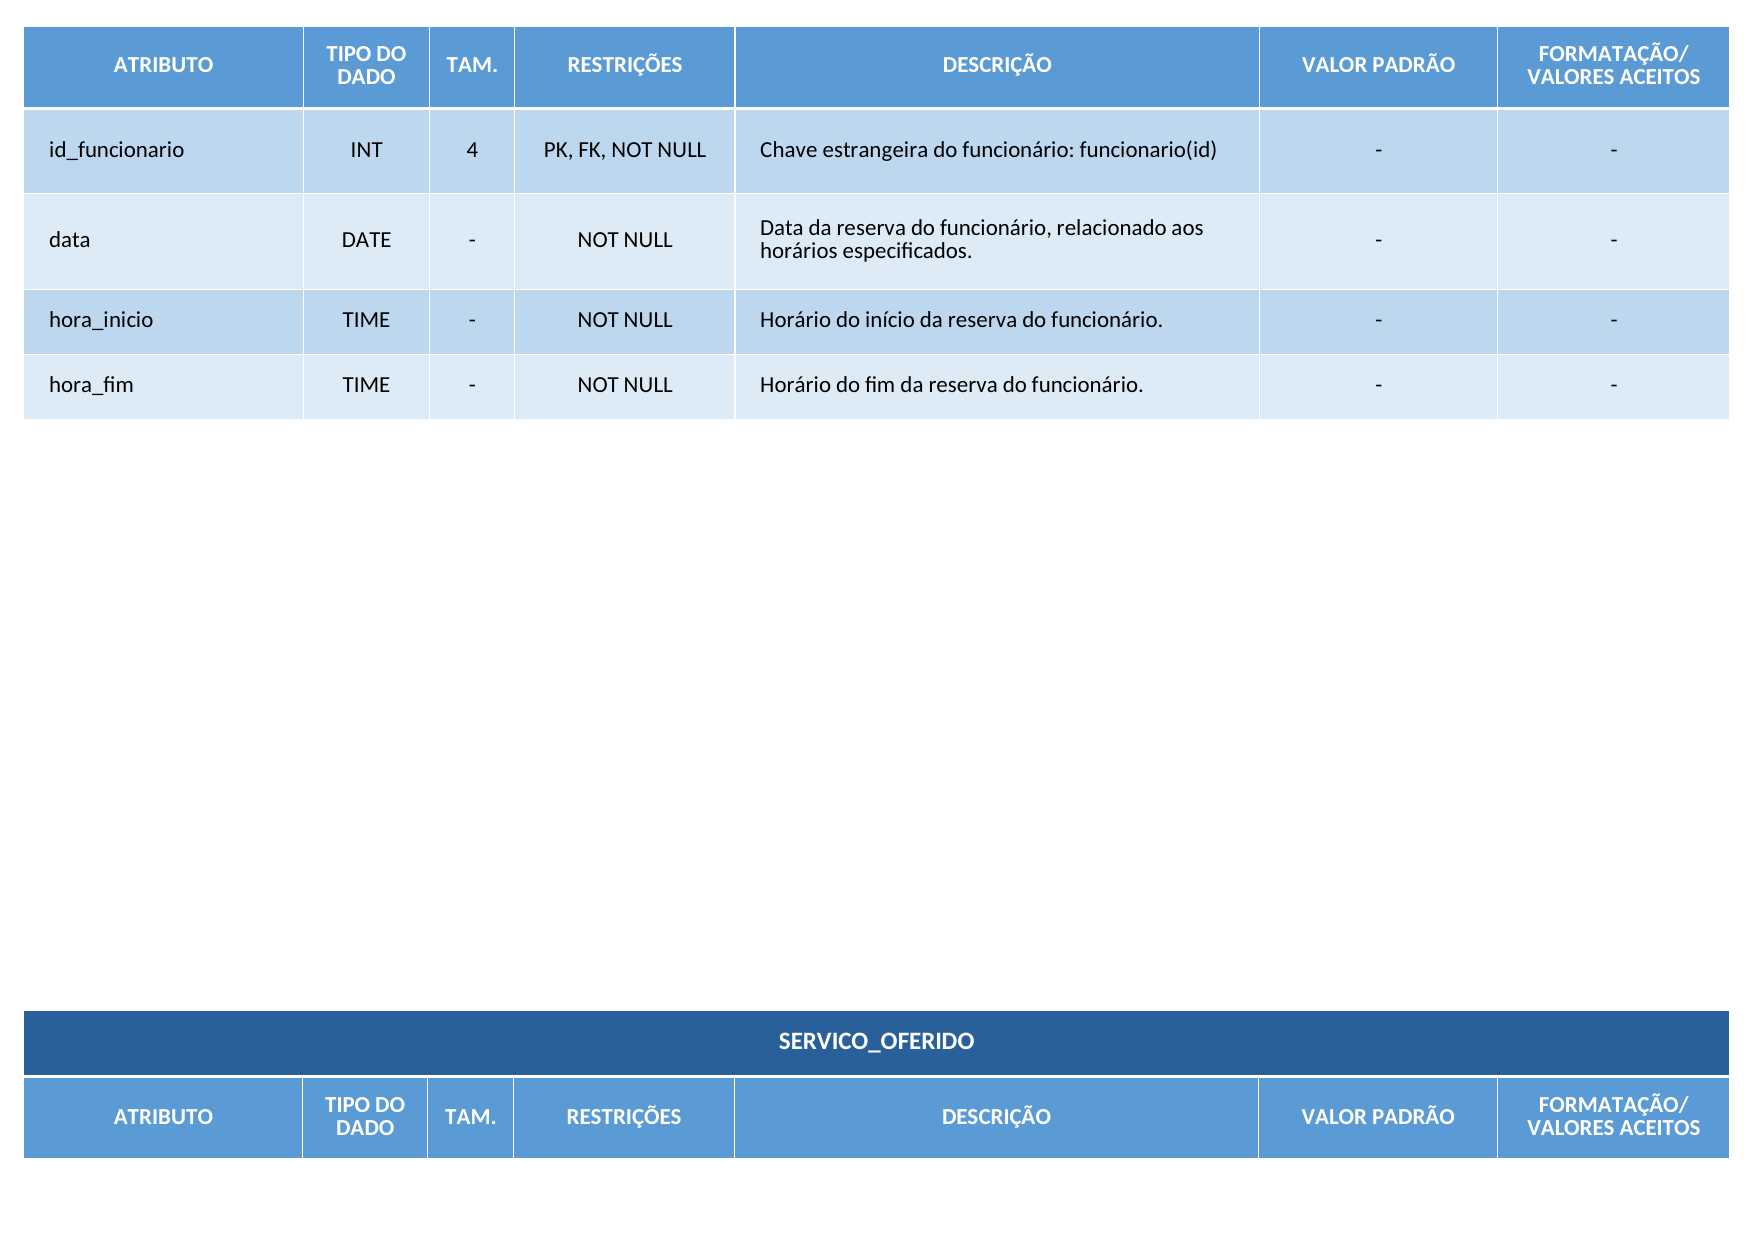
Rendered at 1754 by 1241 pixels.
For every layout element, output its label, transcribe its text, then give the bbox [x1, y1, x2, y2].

table_cell FORMATAÇÃO/VALORES ACEITOS [1498, 27, 1729, 107]
table_cell ATRIBUTO [24, 27, 303, 107]
table_cell TIME [304, 290, 429, 354]
table_cell DATE [304, 194, 429, 289]
table_cell NOT NULL [515, 355, 734, 419]
table_cell TIPO DO DADO [303, 1078, 427, 1158]
table_cell Chave estrangeira do funcionário: funcionario(id) [736, 110, 1259, 193]
table_cell - [1498, 355, 1729, 419]
table_cell - [1260, 194, 1497, 289]
table_cell TIME [304, 355, 429, 419]
table_cell - [430, 355, 514, 419]
table_cell - [1260, 290, 1497, 354]
table_cell hora_inicio [24, 290, 303, 354]
table_cell DESCRIÇÃO [735, 1078, 1258, 1158]
table_cell 4 [430, 110, 514, 193]
table_cell INT [304, 110, 429, 193]
table_cell id_funcionario [24, 110, 303, 193]
table_cell ATRIBUTO [24, 1078, 302, 1158]
table_cell FORMATAÇÃO/VALORES ACEITOS [1498, 1078, 1729, 1158]
table_cell NOT NULL [515, 290, 734, 354]
table_header SERVICO_OFERIDO [24, 1011, 1729, 1075]
table_cell RESTRIÇÕES [514, 1078, 734, 1158]
table_cell NOT NULL [515, 194, 734, 289]
table_cell hora_fim [24, 355, 303, 419]
table_cell Horário do fim da reserva do funcionário. [736, 355, 1259, 419]
table_cell PK, FK, NOT NULL [515, 110, 734, 193]
table_cell RESTRIÇÕES [515, 27, 734, 107]
table_cell - [1260, 110, 1497, 193]
table_cell TAM. [430, 27, 514, 107]
table_cell - [1498, 110, 1729, 193]
table_cell - [430, 290, 514, 354]
table_cell VALOR PADRÃO [1260, 27, 1497, 107]
table_cell - [430, 194, 514, 289]
table_cell Data da reserva do funcionário, relacionado aos horários especificados. [736, 194, 1259, 289]
table_cell TAM. [428, 1078, 513, 1158]
table_cell VALOR PADRÃO [1259, 1078, 1497, 1158]
table_cell TIPO DO DADO [304, 27, 429, 107]
table_cell Horário do início da reserva do funcionário. [736, 290, 1259, 354]
table_cell - [1260, 355, 1497, 419]
table_cell DESCRIÇÃO [736, 27, 1259, 107]
table_cell - [1498, 194, 1729, 289]
table_cell - [1498, 290, 1729, 354]
table_cell data [24, 194, 303, 289]
